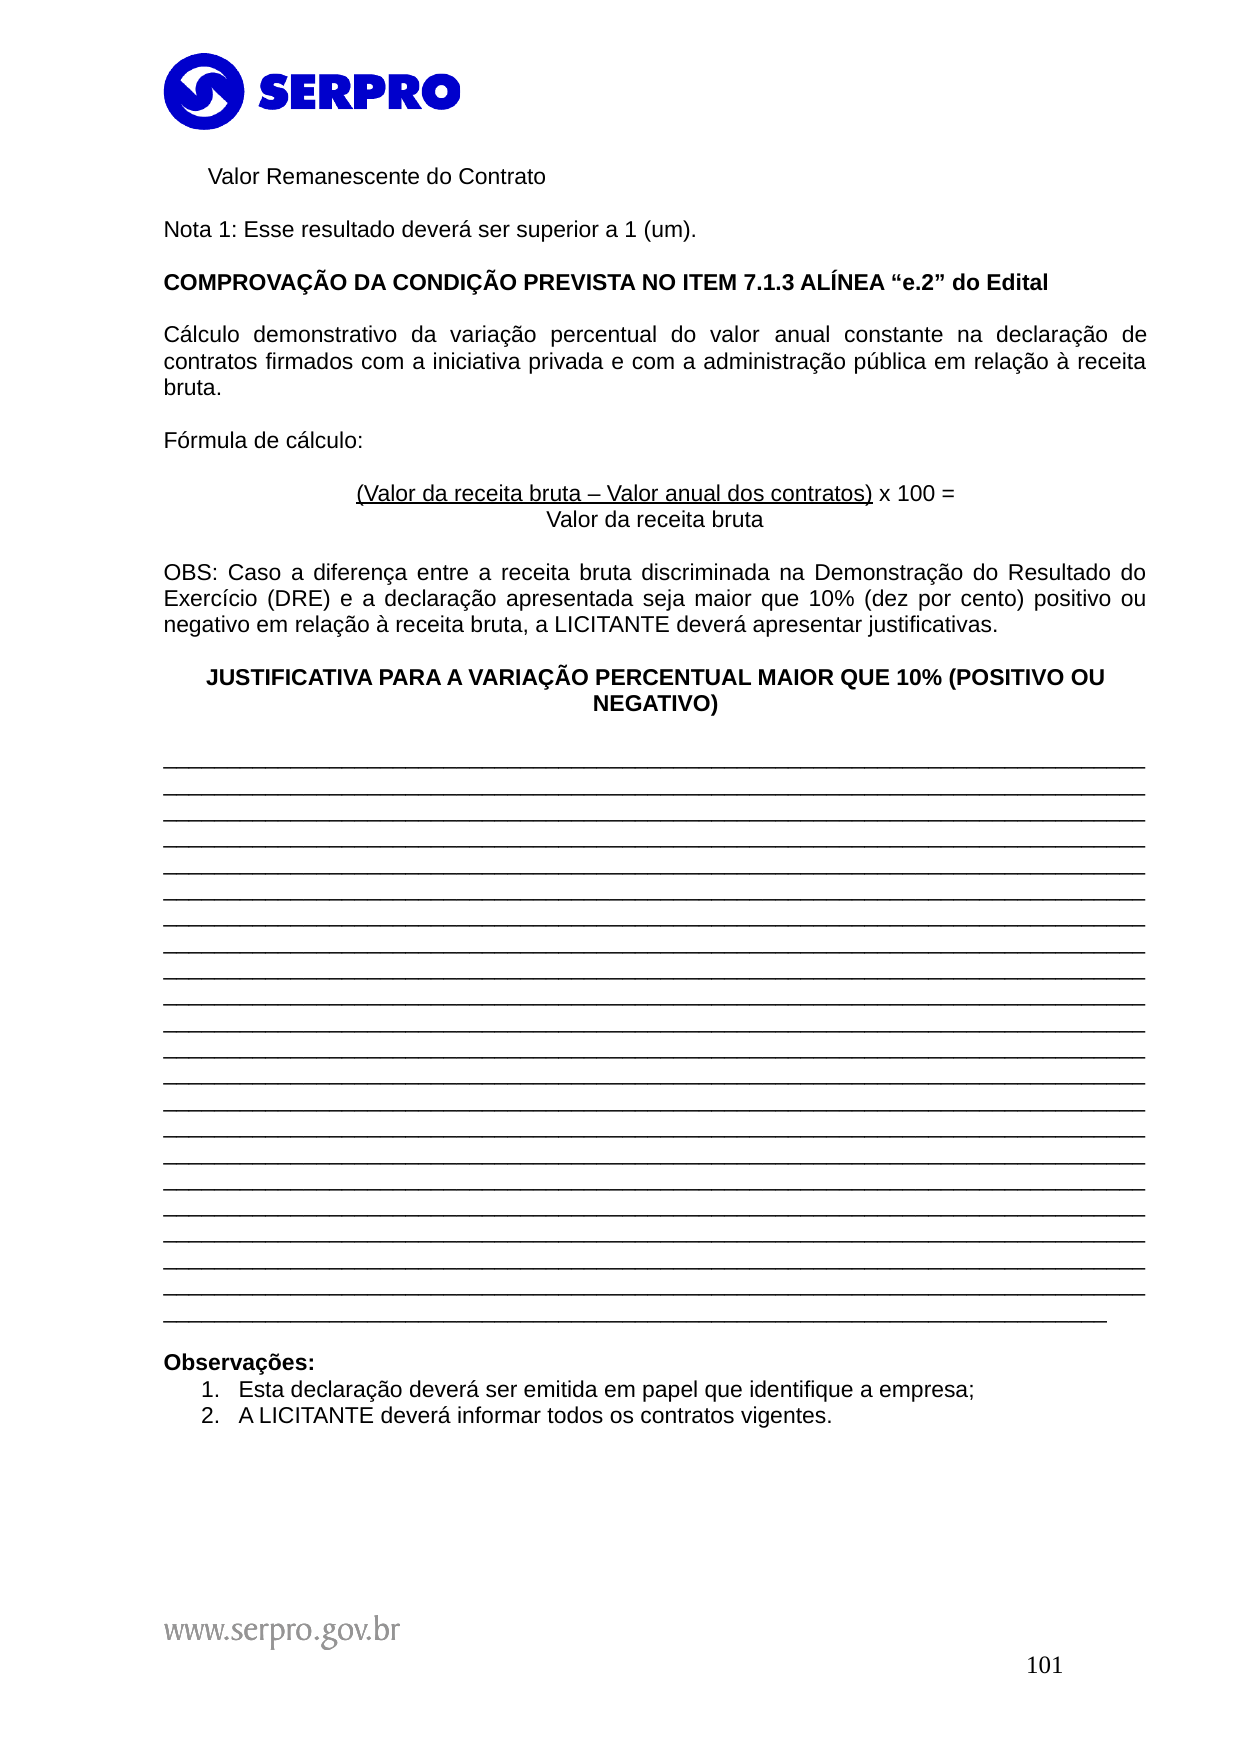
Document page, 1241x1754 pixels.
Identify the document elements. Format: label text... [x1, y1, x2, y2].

text OBS: Caso a diferença entre a receita bruta discriminada na Demonstração do Resultado do Exercício (DRE) e a declaração apresentada seja maior que 10% (dez por cento) positivo ou negativo em relação à receita bruta, a LICITANTE deverá apresentar justificativas. [163, 559, 1148, 638]
list A LICITANTE deverá informar todos os contratos vigentes. [201, 1402, 1148, 1428]
list Esta declaração deverá ser emitida em papel que identifique a empresa; [201, 1376, 1148, 1402]
text Fórmula de cálculo: [163, 427, 1148, 453]
text Valor Remanescente do Contrato [208, 163, 1148, 190]
text JUSTIFICATIVA PARA A VARIAÇÃO PERCENTUAL MAIOR QUE 10% (POSITIVO OU NEGATIVO) [163, 664, 1148, 717]
picture [163, 53, 461, 130]
text Cálculo demonstrativo da variação percentual do valor anual constante na declaração de contratos firmados com a iniciativa privada e com a administração pública em relação à receita bruta. [163, 321, 1148, 401]
text ___________________________________________________________________________________________________________________________________________________________________________________________________________________________________________________________________________________________________________________________________________________________________________________________________________________________________________________________________________________________________________________________________________________________________________________________________________________________________________________________________________________________________________________________________________________________________________________________________________________________________________________________________________________________________________________________________________________________________________________________________________________________________________________________________________________________________________________________________________________________________________________________________________________________________________________________________________________________________________________________________________________________________________________________________________________________________________________________________________________________________________________________________________________________________________________________________________________________________________________________________________________________________________________________________________________________ [163, 743, 1148, 1323]
text COMPROVAÇÃO DA CONDIÇÃO PREVISTA NO ITEM 7.1.3 ALÍNEA “e.2” do Edital [163, 269, 1148, 295]
text Nota 1: Esse resultado deverá ser superior a 1 (um). [163, 216, 1148, 242]
text (Valor da receita bruta – Valor anual dos contratos) x 100 = [163, 479, 1148, 506]
text Observações: [163, 1349, 1148, 1376]
text Valor da receita bruta [161, 506, 1148, 532]
picture [167, 1615, 397, 1650]
